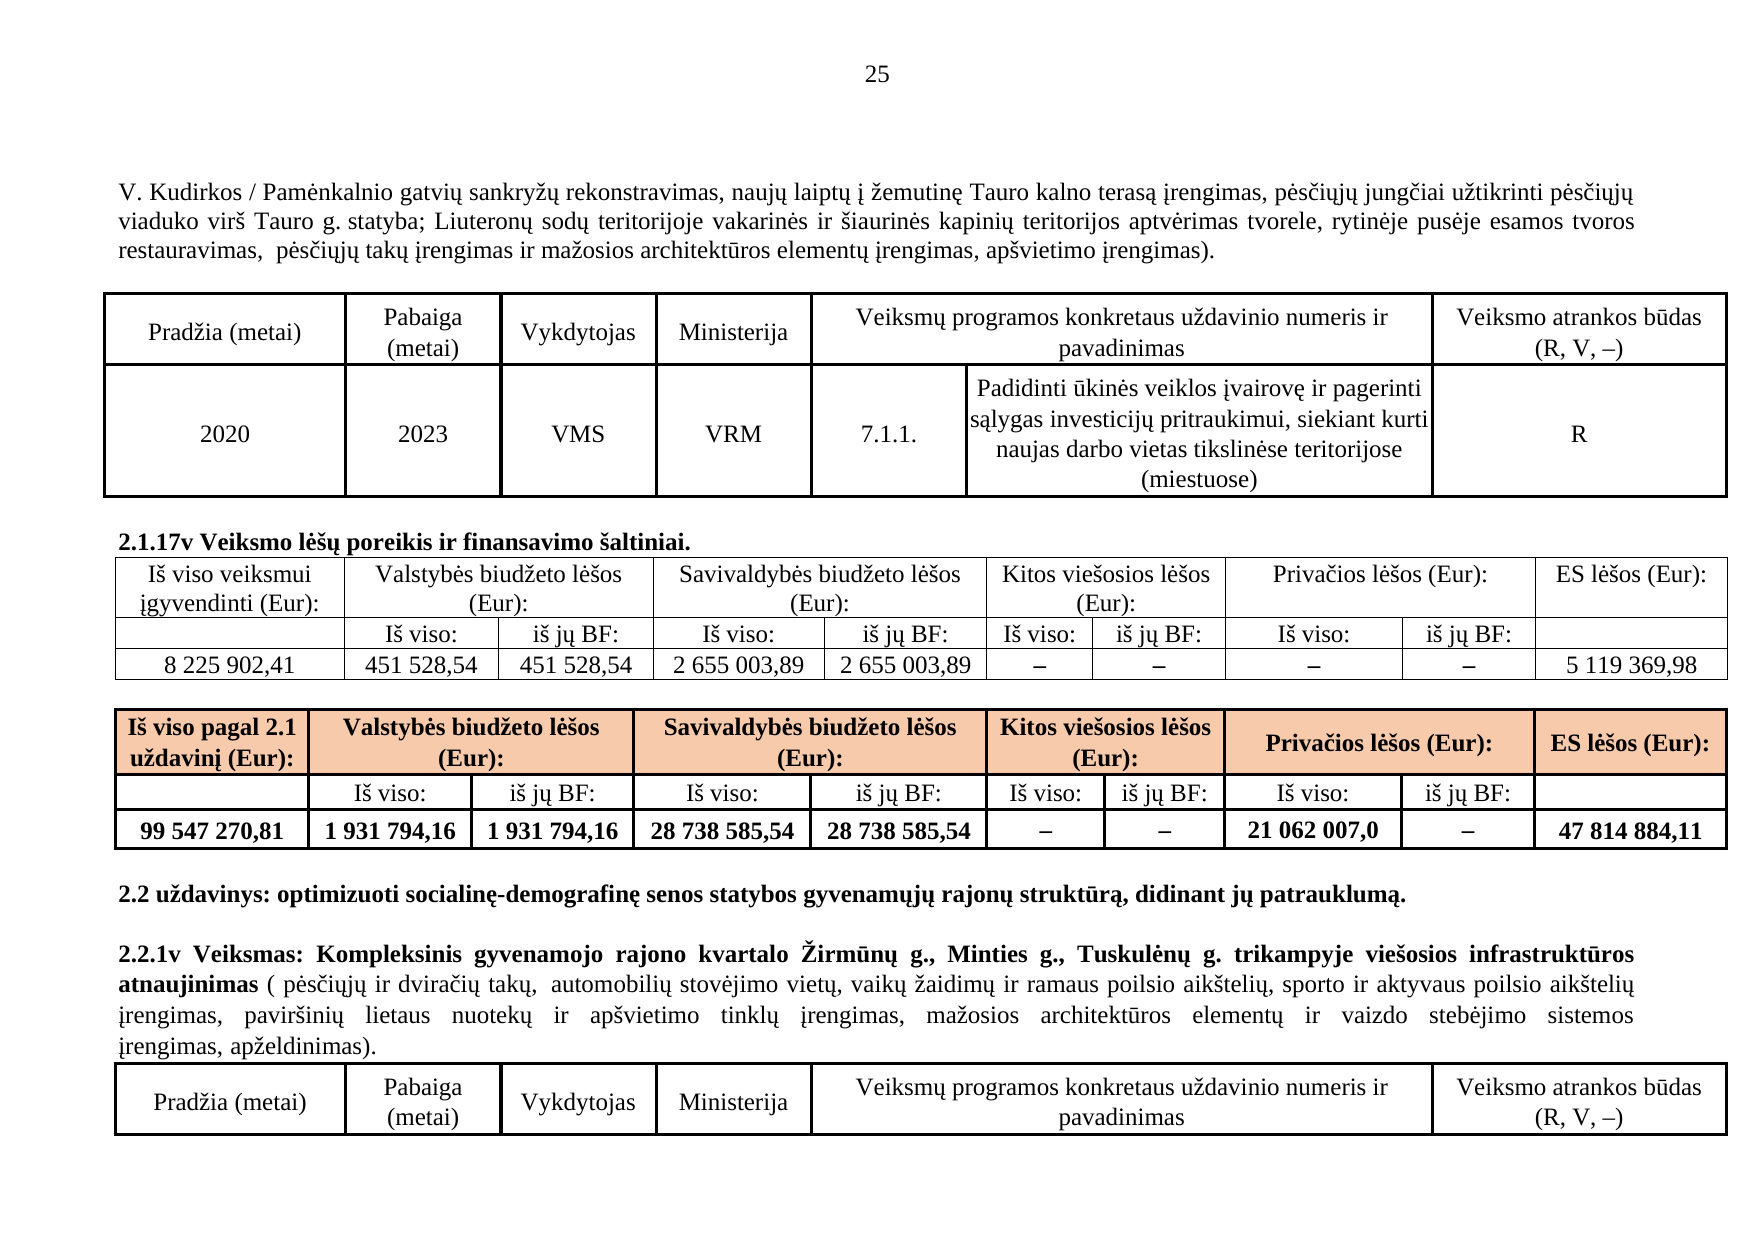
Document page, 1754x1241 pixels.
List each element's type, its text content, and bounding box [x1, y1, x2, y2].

table_cell 2 655 003,89 [825, 649, 986, 678]
table_cell VRM [658, 366, 810, 495]
text V. Kudirkos / Pamėnkalnio gatvių sankryžų rekonstravimas, naujų laiptų į žemutinę Tauro kalno terasą įrengimas, pėsčiųjų jungčiai užtikrinti pėsčiųjų viaduko virš Tauro g. statyba; Liuteronų sodų teritorijoje vakarinės ir šiaurinės kapinių teritorijos aptvėrimas tvorele, rytinėje pusėje esamos tvoros restauravimas, pėsčiųjų takų įrengimas ir mažosios architektūros elementų įrengimas, apšvietimo įrengimas). [118, 177, 1636, 263]
table_cell 99 547 270,81 [117, 811, 307, 847]
table_cell – [987, 649, 1092, 678]
table_cell iš jų BF: [473, 776, 632, 808]
table_header Veiksmų programos konkretaus uždavinio numeris ir pavadinimas [813, 1065, 1431, 1132]
table_header Pabaiga (metai) [347, 1065, 499, 1132]
text 2.2.1v Veiksmas: Kompleksinis gyvenamojo rajono kvartalo Žirmūnų g., Minties g., Tuskulėnų g. trikampyje viešosios infrastruktūros atnaujinimas ( pėsčiųjų ir dviračių takų, automobilių stovėjimo vietų, vaikų žaidimų ir ramaus poilsio aikštelių, sporto ir aktyvaus poilsio aikštelių įrengimas, paviršinių lietaus nuotekų ir apšvietimo tinklų įrengimas, mažosios architektūros elementų ir vaizdo stebėjimo sistemos įrengimas, apželdinimas). [118, 939, 1636, 1059]
table_cell [1536, 618, 1727, 648]
table_cell 28 738 585,54 [635, 811, 809, 847]
table_cell Iš viso: [1226, 776, 1400, 808]
table_cell iš jų BF: [1093, 618, 1225, 648]
table_cell – [1226, 649, 1402, 678]
table_header Savivaldybės biudžeto lėšos (Eur): [635, 711, 985, 773]
table_cell Iš viso: [310, 776, 470, 808]
table_header ES lėšos (Eur): [1536, 711, 1725, 773]
table_cell iš jų BF: [1403, 776, 1533, 808]
table_cell 2020 [106, 366, 344, 495]
table_cell iš jų BF: [1403, 618, 1535, 648]
table_cell 2 655 003,89 [654, 649, 824, 678]
table_cell Iš viso: [988, 776, 1103, 808]
table_header Vykdytojas [503, 1065, 655, 1132]
table_cell 8 225 902,41 [116, 649, 344, 678]
table_header Iš viso veiksmui įgyvendinti (Eur): [116, 558, 344, 617]
table_cell [117, 776, 307, 808]
table_cell 28 738 585,54 [812, 811, 985, 847]
table_cell 451 528,54 [499, 649, 653, 678]
table_header Privačios lėšos (Eur): [1226, 558, 1535, 617]
table_cell iš jų BF: [812, 776, 985, 808]
table_cell 451 528,54 [345, 649, 498, 678]
table_cell 2023 [347, 366, 499, 495]
table_header Veiksmo atrankos būdas (R, V, –) [1434, 1065, 1725, 1132]
table_header Veiksmų programos konkretaus uždavinio numeris ir pavadinimas [813, 295, 1431, 363]
table_cell Iš viso: [654, 618, 824, 648]
table_header Vykdytojas [503, 295, 655, 363]
table_cell 21 062 007,0 [1226, 811, 1400, 847]
table_cell [116, 618, 344, 648]
table_header Iš viso pagal 2.1 uždavinį (Eur): [117, 711, 307, 773]
table_header Savivaldybės biudžeto lėšos (Eur): [654, 558, 986, 617]
table_cell – [1106, 811, 1223, 847]
table_header Ministerija [658, 1065, 810, 1132]
table_cell 5 119 369,98 [1536, 649, 1727, 678]
text 2.2 uždavinys: optimizuoti socialinę-demografinę senos statybos gyvenamųjų rajonų struktūrą, didinant jų patrauklumą. [118, 879, 1636, 908]
table_cell [1536, 776, 1725, 808]
table_header Pradžia (metai) [106, 295, 344, 363]
table_header Ministerija [658, 295, 810, 363]
table_cell Iš viso: [1226, 618, 1402, 648]
table_cell iš jų BF: [1106, 776, 1223, 808]
table_cell – [988, 811, 1103, 847]
table_cell iš jų BF: [499, 618, 653, 648]
table_cell 1 931 794,16 [473, 811, 632, 847]
table_header Veiksmo atrankos būdas (R, V, –) [1434, 295, 1725, 363]
table_header Pradžia (metai) [117, 1065, 344, 1132]
table_cell 47 814 884,11 [1536, 811, 1725, 847]
text 2.1.17v Veiksmo lėšų poreikis ir finansavimo šaltiniai. [118, 527, 1632, 556]
table_cell 7.1.1. [813, 366, 965, 495]
table_cell Padidinti ūkinės veiklos įvairovę ir pagerinti sąlygas investicijų pritraukimui, siekiant kurti naujas darbo vietas tikslinėse teritorijose (miestuose) [968, 366, 1431, 495]
table_cell iš jų BF: [825, 618, 986, 648]
table_header Privačios lėšos (Eur): [1226, 711, 1533, 773]
table_cell Iš viso: [345, 618, 498, 648]
table_cell 1 931 794,16 [310, 811, 470, 847]
table_header ES lėšos (Eur): [1536, 558, 1727, 617]
table_cell – [1403, 811, 1533, 847]
table_header Valstybės biudžeto lėšos (Eur): [345, 558, 653, 617]
table_cell Iš viso: [987, 618, 1092, 648]
table_cell – [1093, 649, 1225, 678]
table_cell R [1434, 366, 1725, 495]
table_header Kitos viešosios lėšos (Eur): [987, 558, 1225, 617]
table_cell VMS [503, 366, 655, 495]
table_header Valstybės biudžeto lėšos (Eur): [310, 711, 632, 773]
table_cell – [1403, 649, 1535, 678]
table_header Kitos viešosios lėšos (Eur): [988, 711, 1223, 773]
table_cell Iš viso: [635, 776, 809, 808]
table_header Pabaiga (metai) [347, 295, 499, 363]
